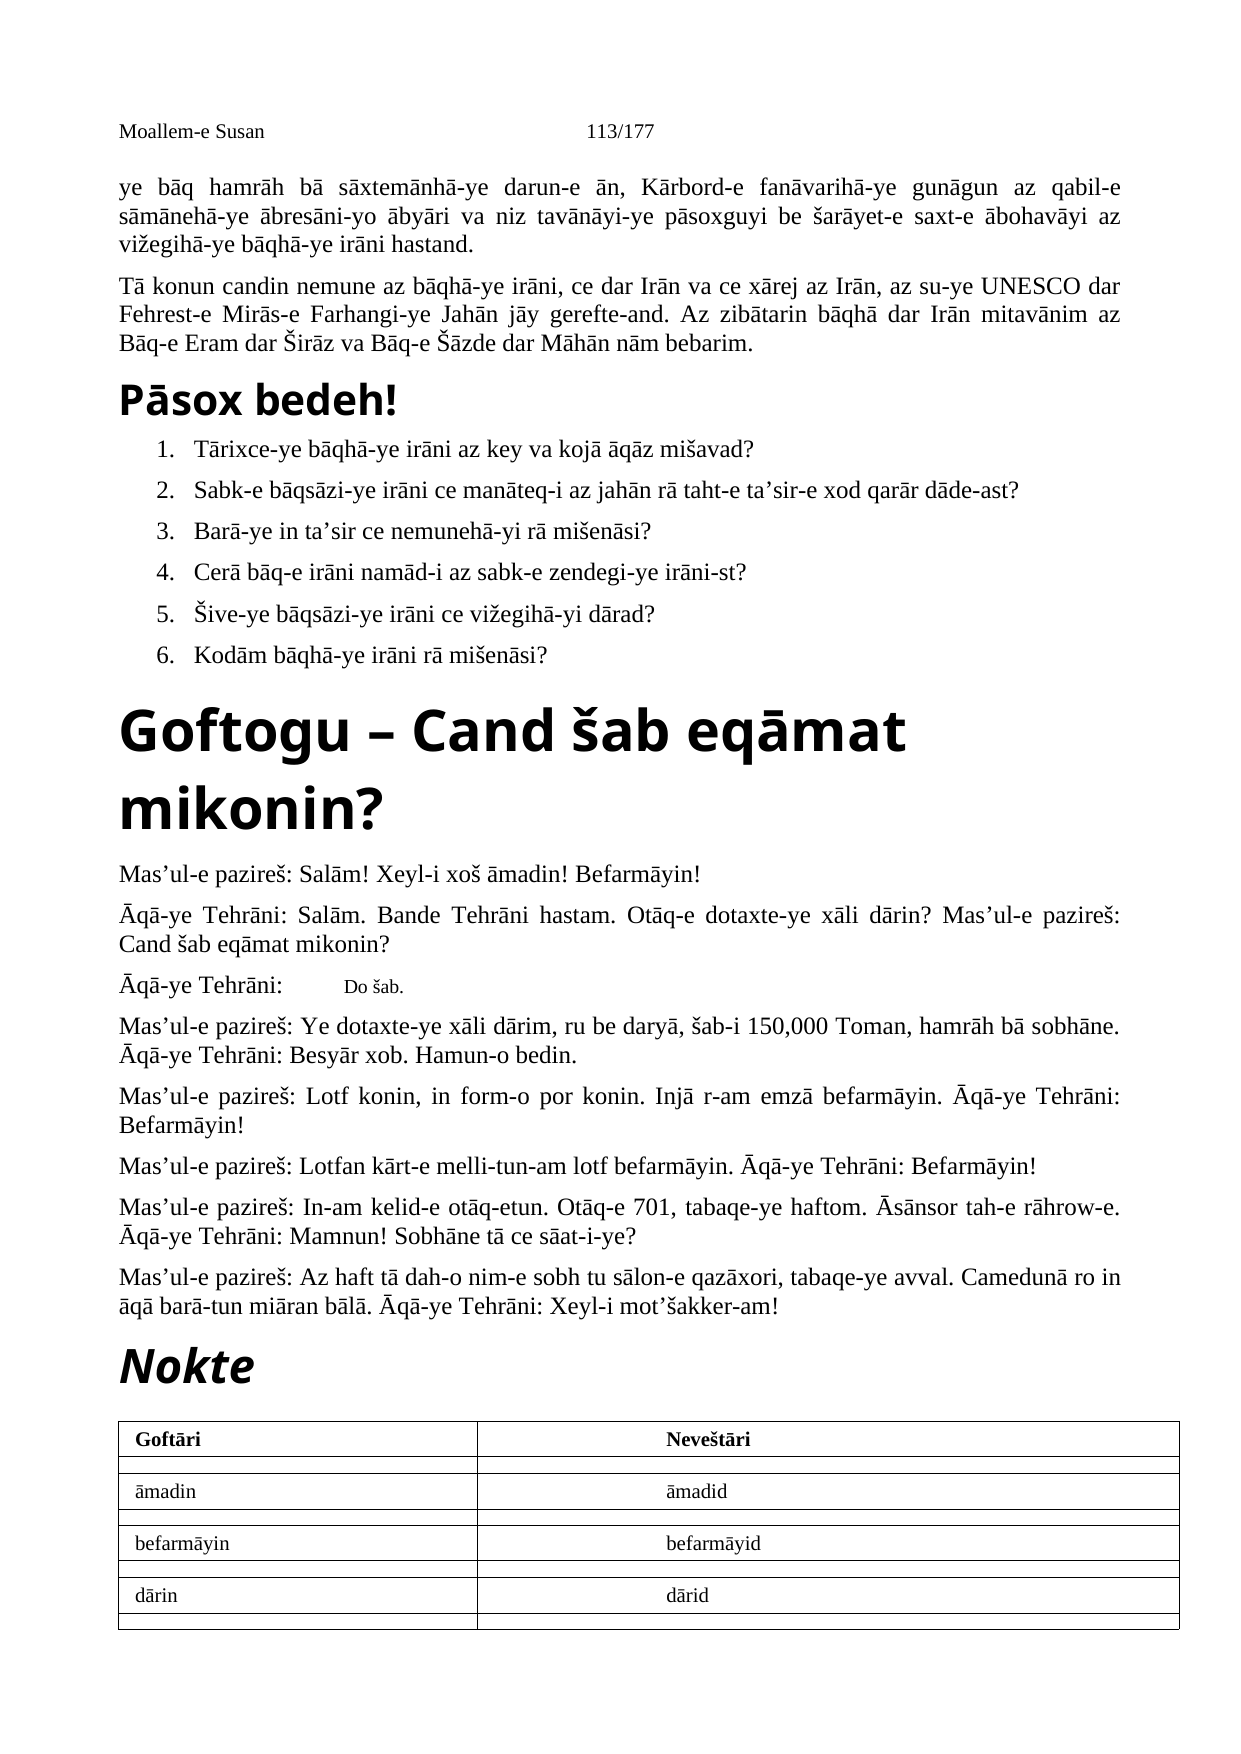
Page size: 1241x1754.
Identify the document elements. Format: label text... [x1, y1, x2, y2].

text Mas’ul‐e pazireš: Salām! Xeyl‐i xoš āmadin! Befarmāyin! [118, 859, 1122, 887]
table_cell [119, 1457, 477, 1473]
table_cell befarmāyin [119, 1526, 477, 1560]
text Mas’ul‐e pazireš: Az haft tā dah‐o nim‐e sobh tu sālon‐e qazāxori, tabaqe‐ye avval. Camedunā ro in āqā barā‐tun miāran bālā. Āqā‐ye Tehrāni: Xeyl‐i mot’šakker‐am! [118, 1262, 1122, 1320]
text Āqā‐ye Tehrāni: Salām. Bande Tehrāni hastam. Otāq‐e dotaxte‐ye xāli dārin? Mas’ul‐e pazireš: Cand šab eqāmat mikonin? [118, 900, 1122, 957]
table_header Goftāri [119, 1422, 477, 1456]
table_cell dārin [119, 1578, 477, 1612]
list Kodām bāqhā‐ye irāni rā mišenāsi? [156, 640, 1122, 669]
list Šive‐ye bāqsāzi‐ye irāni ce vižegihā‐yi dārad? [156, 599, 1122, 627]
list Tārixce‐ye bāqhā‐ye irāni az key va kojā āqāz mišavad? [156, 434, 1122, 462]
list Sabk‐e bāqsāzi‐ye irāni ce manāteq‐i az jahān rā taht‐e ta’sir‐e xod qarār dāde‐ast? [156, 475, 1122, 504]
table_cell āmadid [478, 1474, 1179, 1508]
text Mas’ul‐e pazireš: Lotf konin, in form‐o por konin. Injā r‐am emzā befarmāyin. Āqā‐ye Tehrāni: Befarmāyin! [118, 1081, 1122, 1139]
table_cell [478, 1457, 1179, 1473]
table_cell [119, 1614, 477, 1629]
table_cell befarmāyid [478, 1526, 1179, 1560]
text Āqā‐ye Tehrāni: Do šab. [118, 970, 1122, 999]
table_cell [119, 1510, 477, 1525]
table_cell [478, 1614, 1179, 1629]
text Mas’ul‐e pazireš: Ye dotaxte‐ye xāli dārim, ru be daryā, šab‐i 150,000 Toman, hamrāh bā sobhāne. Āqā‐ye Tehrāni: Besyār xob. Hamun‐o bedin. [118, 1011, 1122, 1069]
table_cell [478, 1561, 1179, 1577]
subtitle Nokte [118, 1332, 1122, 1397]
table_cell [478, 1510, 1179, 1525]
table_header Neveštāri [478, 1422, 1179, 1456]
text ye bāq hamrāh bā sāxtemānhā‐ye darun‐e ān, Kārbord‐e fanāvarihā‐ye gunāgun az qabil‐e sāmānehā‐ye ābresāni‐yo ābyāri va niz tavānāyi‐ye pāsoxguyi be šarāyet‐e saxt‐e ābohavāyi az vižegihā‐ye bāqhā‐ye irāni hastand. [118, 172, 1122, 258]
text Mas’ul‐e pazireš: In‐am kelid‐e otāq‐etun. Otāq‐e 701, tabaqe‐ye haftom. Āsānsor tah‐e rāhrow‐e. Āqā‐ye Tehrāni: Mamnun! Sobhāne tā ce sāat‐i‐ye? [118, 1192, 1122, 1250]
table_cell dārid [478, 1578, 1179, 1612]
list Barā‐ye in ta’sir ce nemunehā‐yi rā mišenāsi? [156, 516, 1122, 545]
table_cell [119, 1561, 477, 1577]
table_cell āmadin [119, 1474, 477, 1508]
text Tā konun candin nemune az bāqhā‐ye irāni, ce dar Irān va ce xārej az Irān, az su‐ye UNESCO dar Fehrest‐e Mirās‐e Farhangi‐ye Jahān jāy gerefte‐and. Az zibātarin bāqhā dar Irān mitavānim az Bāq‐e Eram dar Širāz va Bāq‐e Šāzde dar Māhān nām bebarim. [118, 271, 1122, 357]
text Mas’ul‐e pazireš: Lotfan kārt‐e melli‐tun‐am lotf befarmāyin. Āqā‐ye Tehrāni: Befarmāyin! [118, 1151, 1122, 1180]
subtitle Pāsox bedeh! [118, 369, 1122, 427]
list Cerā bāq‐e irāni namād‐i az sabk‐e zendegi‐ye irāni‐st? [156, 557, 1122, 586]
subtitle Goftogu – Cand šab eqāmat mikonin? [118, 689, 1122, 846]
